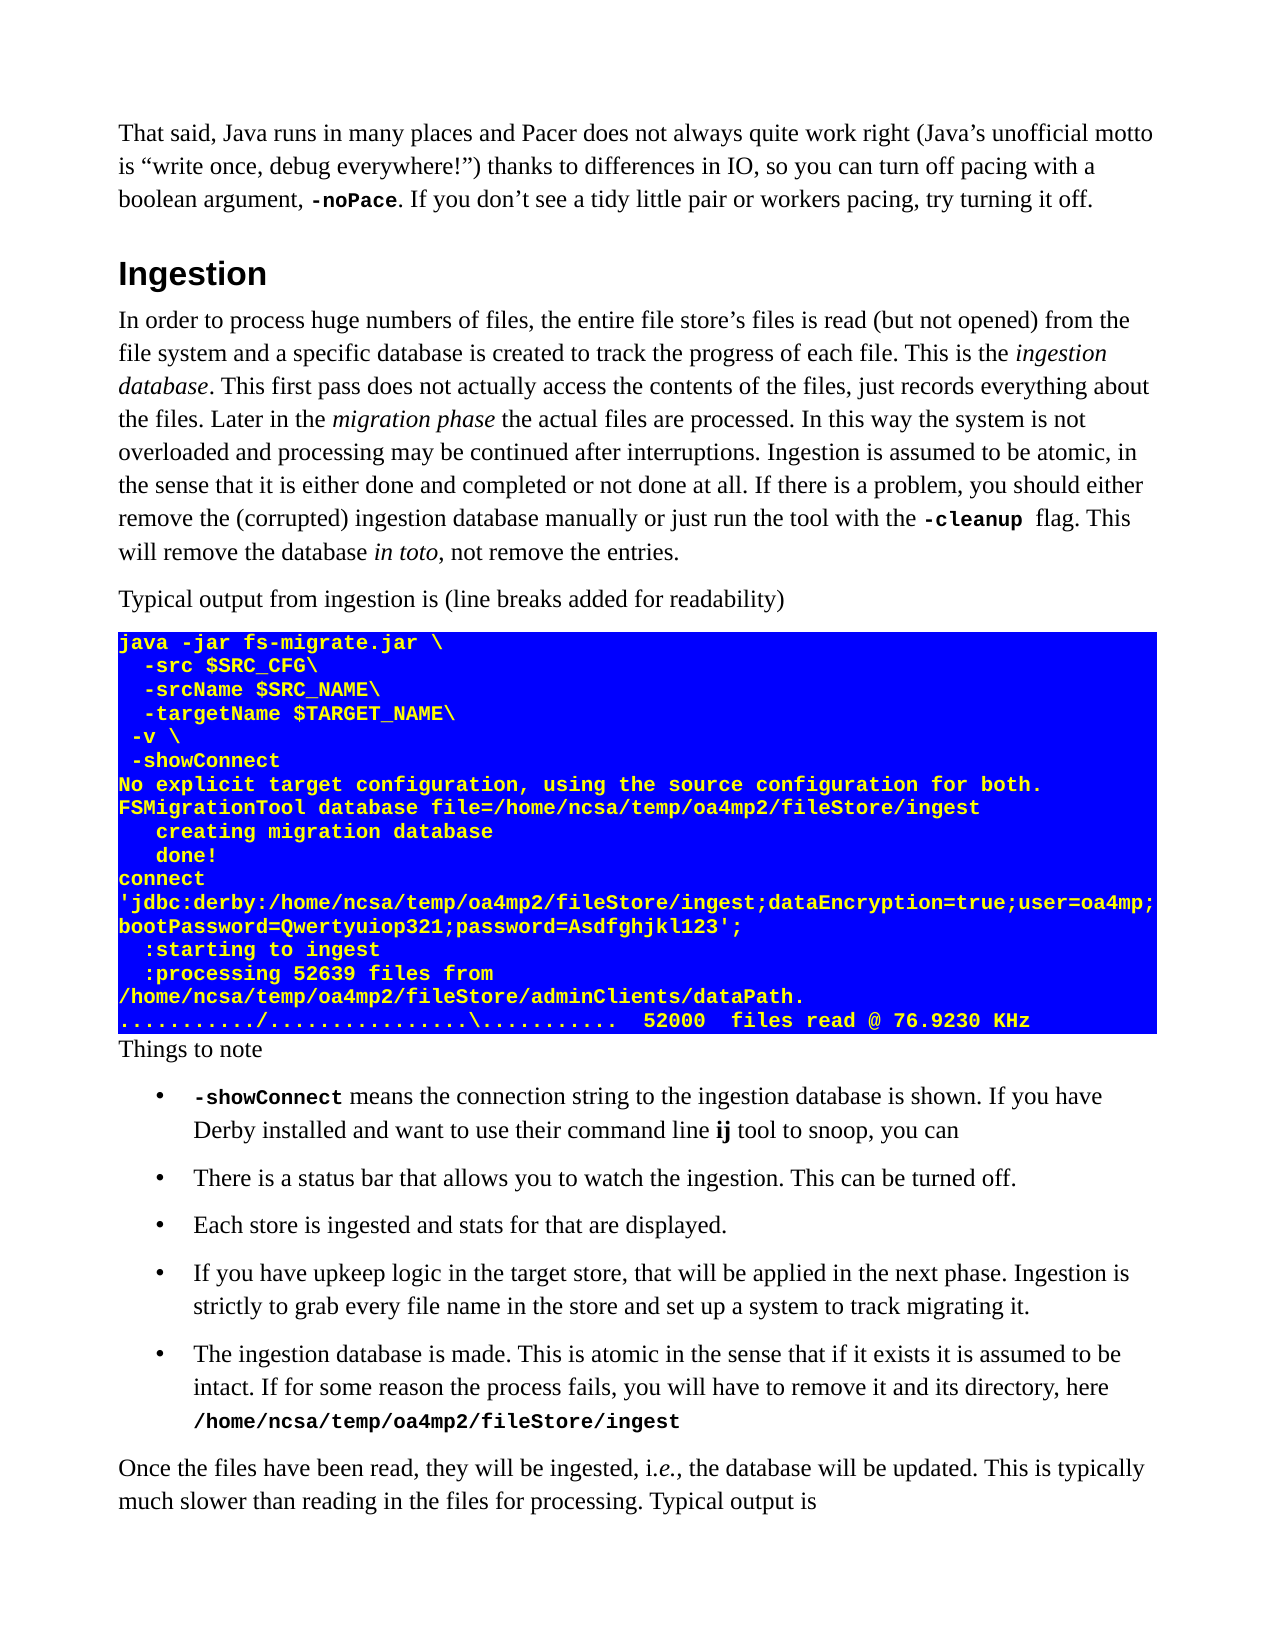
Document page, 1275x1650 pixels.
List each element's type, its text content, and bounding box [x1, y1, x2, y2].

text -v \ [118, 726, 1157, 750]
text No explicit target configuration, using the source configuration for both. [118, 774, 1157, 797]
list Each store is ingested and stats for that are displayed. [156, 1211, 1157, 1239]
text -showConnect [118, 750, 1157, 774]
subtitle Ingestion [118, 253, 1157, 292]
text :processing 52639 files from /home/ncsa/temp/oa4mp2/fileStore/adminClients/dataPath. [118, 963, 1157, 1010]
list There is a status bar that allows you to watch the ingestion. This can be turned off. [156, 1163, 1157, 1192]
text Once the files have been read, they will be ingested, i.e., the database will be updated. This is typically much slower than reading in the files for processing. Typical output is [118, 1453, 1157, 1515]
text connect 'jdbc:derby:/home/ncsa/temp/oa4mp2/fileStore/ingest;dataEncryption=true;user=oa4mp;bootPassword=Qwertyuiop321;password=Asdfghjkl123'; [118, 868, 1157, 939]
text creating migration database [118, 821, 1157, 845]
text That said, Java runs in many places and Pacer does not always quite work right (Java’s unofficial motto is “write once, debug everywhere!”) thanks to differences in IO, so you can turn off pacing with a boolean argument, -noPace. If you don’t see a tidy little pair or workers pacing, try turning it off. [118, 118, 1157, 214]
text done! [118, 845, 1157, 868]
list If you have upkeep logic in the target store, that will be applied in the next phase. Ingestion is strictly to grab every file name in the store and set up a system to track migrating it. [156, 1258, 1157, 1320]
text :starting to ingest [118, 939, 1157, 963]
text -srcName $SRC_NAME\ [118, 679, 1157, 703]
list -showConnect means the connection string to the ingestion database is shown. If you have Derby installed and want to use their command line ij tool to snoop, you can [156, 1081, 1157, 1144]
text -targetName $TARGET_NAME\ [118, 703, 1157, 726]
text Things to note [118, 1034, 1157, 1063]
text In order to process huge numbers of files, the entire file store’s files is read (but not opened) from the file system and a specific database is created to track the progress of each file. This is the ingestion database. This first pass does not actually access the contents of the files, just records everything about the files. Later in the migration phase the actual files are processed. In this way the system is not overloaded and processing may be continued after interruptions. Ingestion is assumed to be atomic, in the sense that it is either done and completed or not done at all. If there is a problem, you should either remove the (corrupted) ingestion database manually or just run the tool with the -cleanup flag. This will remove the database in toto, not remove the entries. [118, 305, 1157, 565]
text -src $SRC_CFG\ [118, 656, 1157, 679]
text FSMigrationTool database file=/home/ncsa/temp/oa4mp2/fileStore/ingest [118, 797, 1157, 821]
text Typical output from ingestion is (line breaks added for readability) [118, 584, 1157, 613]
list The ingestion database is made. This is atomic in the sense that if it exists it is assumed to be intact. If for some reason the process fails, you will have to remove it and its directory, here /home/ncsa/temp/oa4mp2/fileStore/ingest [156, 1339, 1157, 1434]
text java -jar fs-migrate.jar \ [118, 632, 1157, 656]
text .........../................\........... 52000 files read @ 76.9230 KHz [118, 1010, 1157, 1034]
